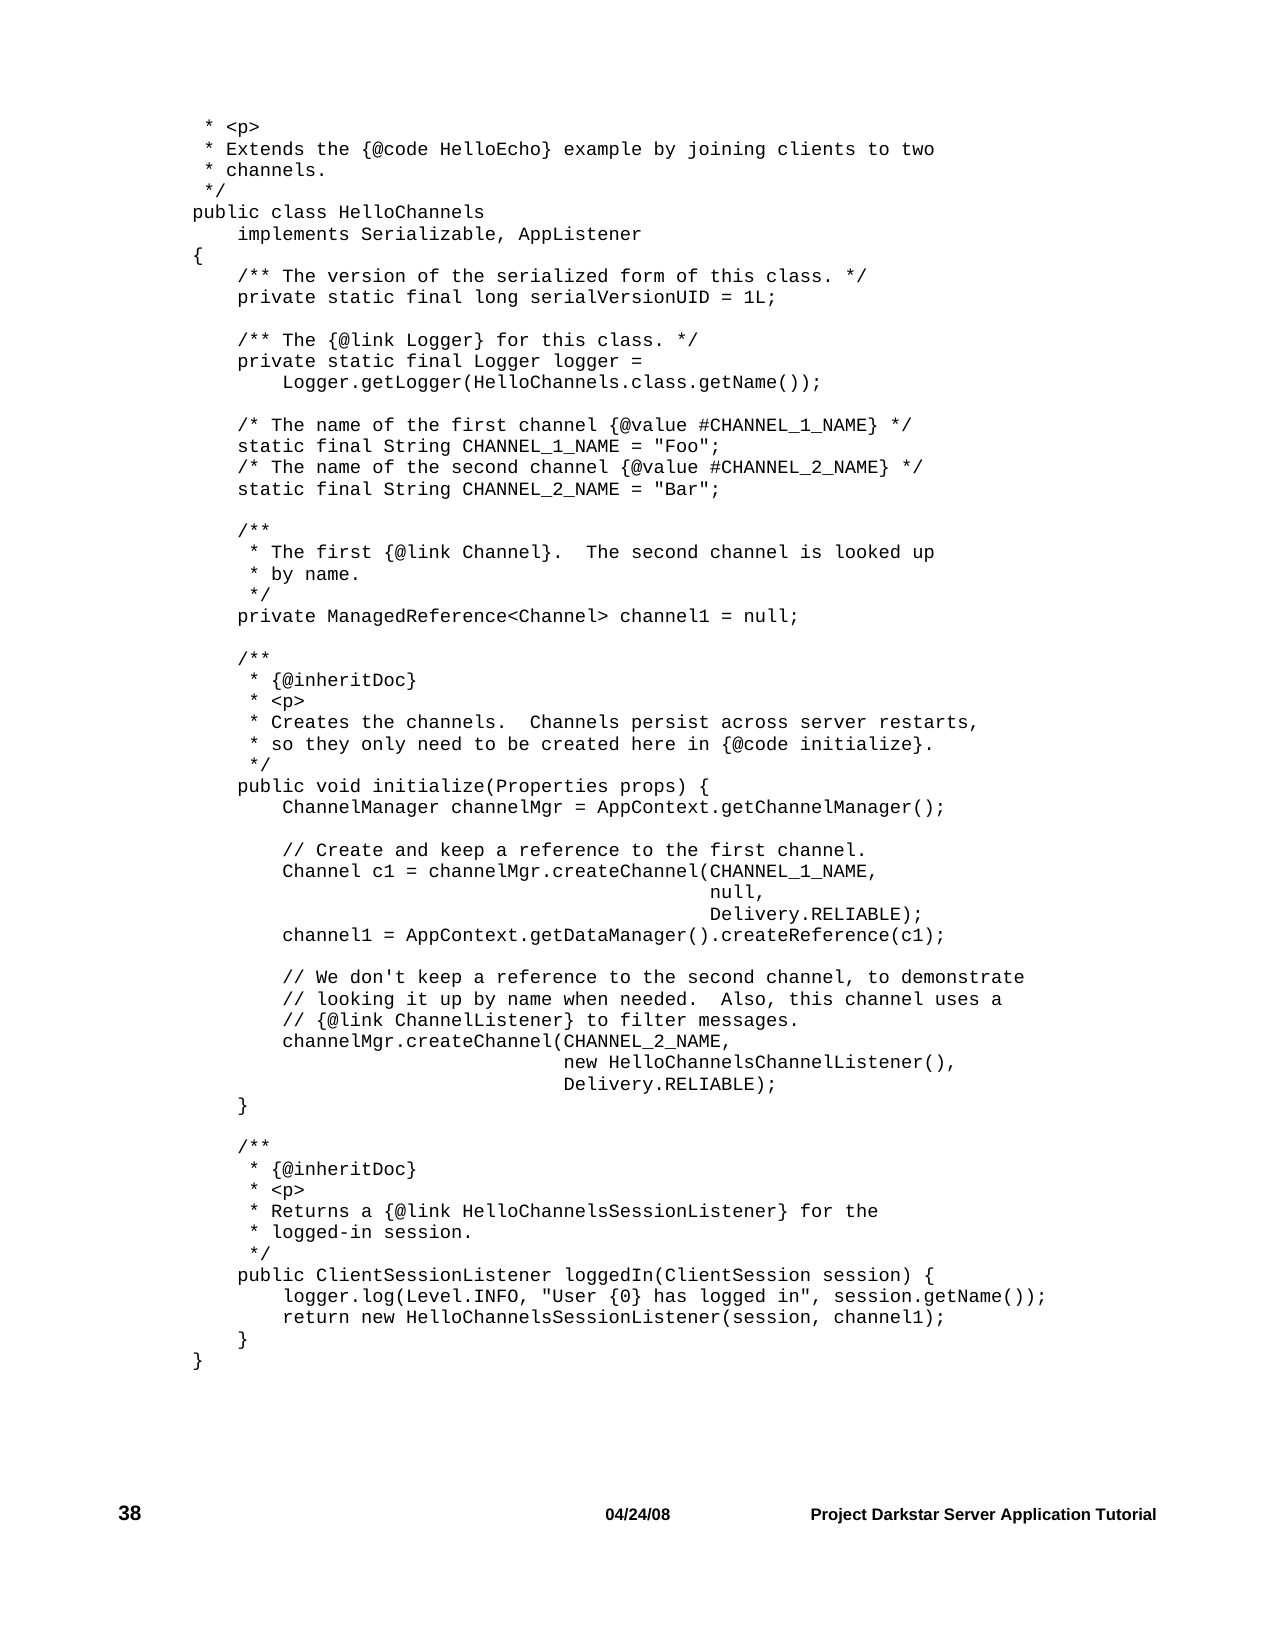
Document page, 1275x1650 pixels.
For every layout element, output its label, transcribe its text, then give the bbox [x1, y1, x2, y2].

text } [192, 1096, 1098, 1117]
text { [192, 246, 1098, 267]
text * The first {@link Channel}. The second channel is looked up [192, 543, 1098, 564]
text * <p> [192, 692, 1098, 713]
text * logged-in session. [192, 1223, 1098, 1244]
text /** [192, 1138, 1098, 1159]
text */ [192, 1244, 1098, 1266]
text /* The name of the second channel {@value #CHANNEL_2_NAME} */ [192, 458, 1098, 479]
text Delivery.RELIABLE); [192, 904, 1098, 926]
text /** The version of the serialized form of this class. */ [192, 267, 1098, 288]
text static final String CHANNEL_1_NAME = "Foo"; [192, 437, 1098, 458]
text private static final Logger logger = [192, 352, 1098, 373]
text ChannelManager channelMgr = AppContext.getChannelManager(); [192, 798, 1098, 819]
text channel1 = AppContext.getDataManager().createReference(c1); [192, 926, 1098, 947]
text * {@inheritDoc} [192, 671, 1098, 692]
text Logger.getLogger(HelloChannels.class.getName()); [192, 373, 1098, 394]
text * so they only need to be created here in {@code initialize}. [192, 734, 1098, 756]
text public class HelloChannels [192, 203, 1098, 224]
text * Creates the channels. Channels persist across server restarts, [192, 713, 1098, 734]
text null, [192, 883, 1098, 904]
text * by name. [192, 564, 1098, 586]
text // We don't keep a reference to the second channel, to demonstrate [192, 968, 1098, 989]
text * channels. [192, 161, 1098, 182]
text private static final long serialVersionUID = 1L; [192, 288, 1098, 309]
text logger.log(Level.INFO, "User {0} has logged in", session.getName()); [192, 1287, 1098, 1308]
text } [192, 1351, 1098, 1393]
text } [192, 1329, 1098, 1351]
text /** The {@link Logger} for this class. */ [192, 331, 1098, 352]
text // looking it up by name when needed. Also, this channel uses a [192, 989, 1098, 1011]
text private ManagedReference<Channel> channel1 = null; [192, 607, 1098, 628]
text new HelloChannelsChannelListener(), [192, 1053, 1098, 1074]
text return new HelloChannelsSessionListener(session, channel1); [192, 1308, 1098, 1329]
text * <p> [192, 1181, 1098, 1202]
text * Returns a {@link HelloChannelsSessionListener} for the [192, 1202, 1098, 1223]
text */ [192, 182, 1098, 203]
text * {@inheritDoc} [192, 1159, 1098, 1181]
text /** [192, 522, 1098, 543]
text /** [192, 649, 1098, 671]
text channelMgr.createChannel(CHANNEL_2_NAME, [192, 1032, 1098, 1053]
text */ [192, 756, 1098, 777]
text implements Serializable, AppListener [192, 224, 1098, 246]
text * Extends the {@code HelloEcho} example by joining clients to two [192, 139, 1098, 161]
text Delivery.RELIABLE); [192, 1074, 1098, 1096]
text */ [192, 586, 1098, 607]
text // {@link ChannelListener} to filter messages. [192, 1011, 1098, 1032]
text /* The name of the first channel {@value #CHANNEL_1_NAME} */ [192, 416, 1098, 437]
text public ClientSessionListener loggedIn(ClientSession session) { [192, 1266, 1098, 1287]
text * <p> [192, 118, 1098, 139]
text Channel c1 = channelMgr.createChannel(CHANNEL_1_NAME, [192, 862, 1098, 883]
text public void initialize(Properties props) { [192, 777, 1098, 798]
text // Create and keep a reference to the first channel. [192, 841, 1098, 862]
text static final String CHANNEL_2_NAME = "Bar"; [192, 479, 1098, 501]
